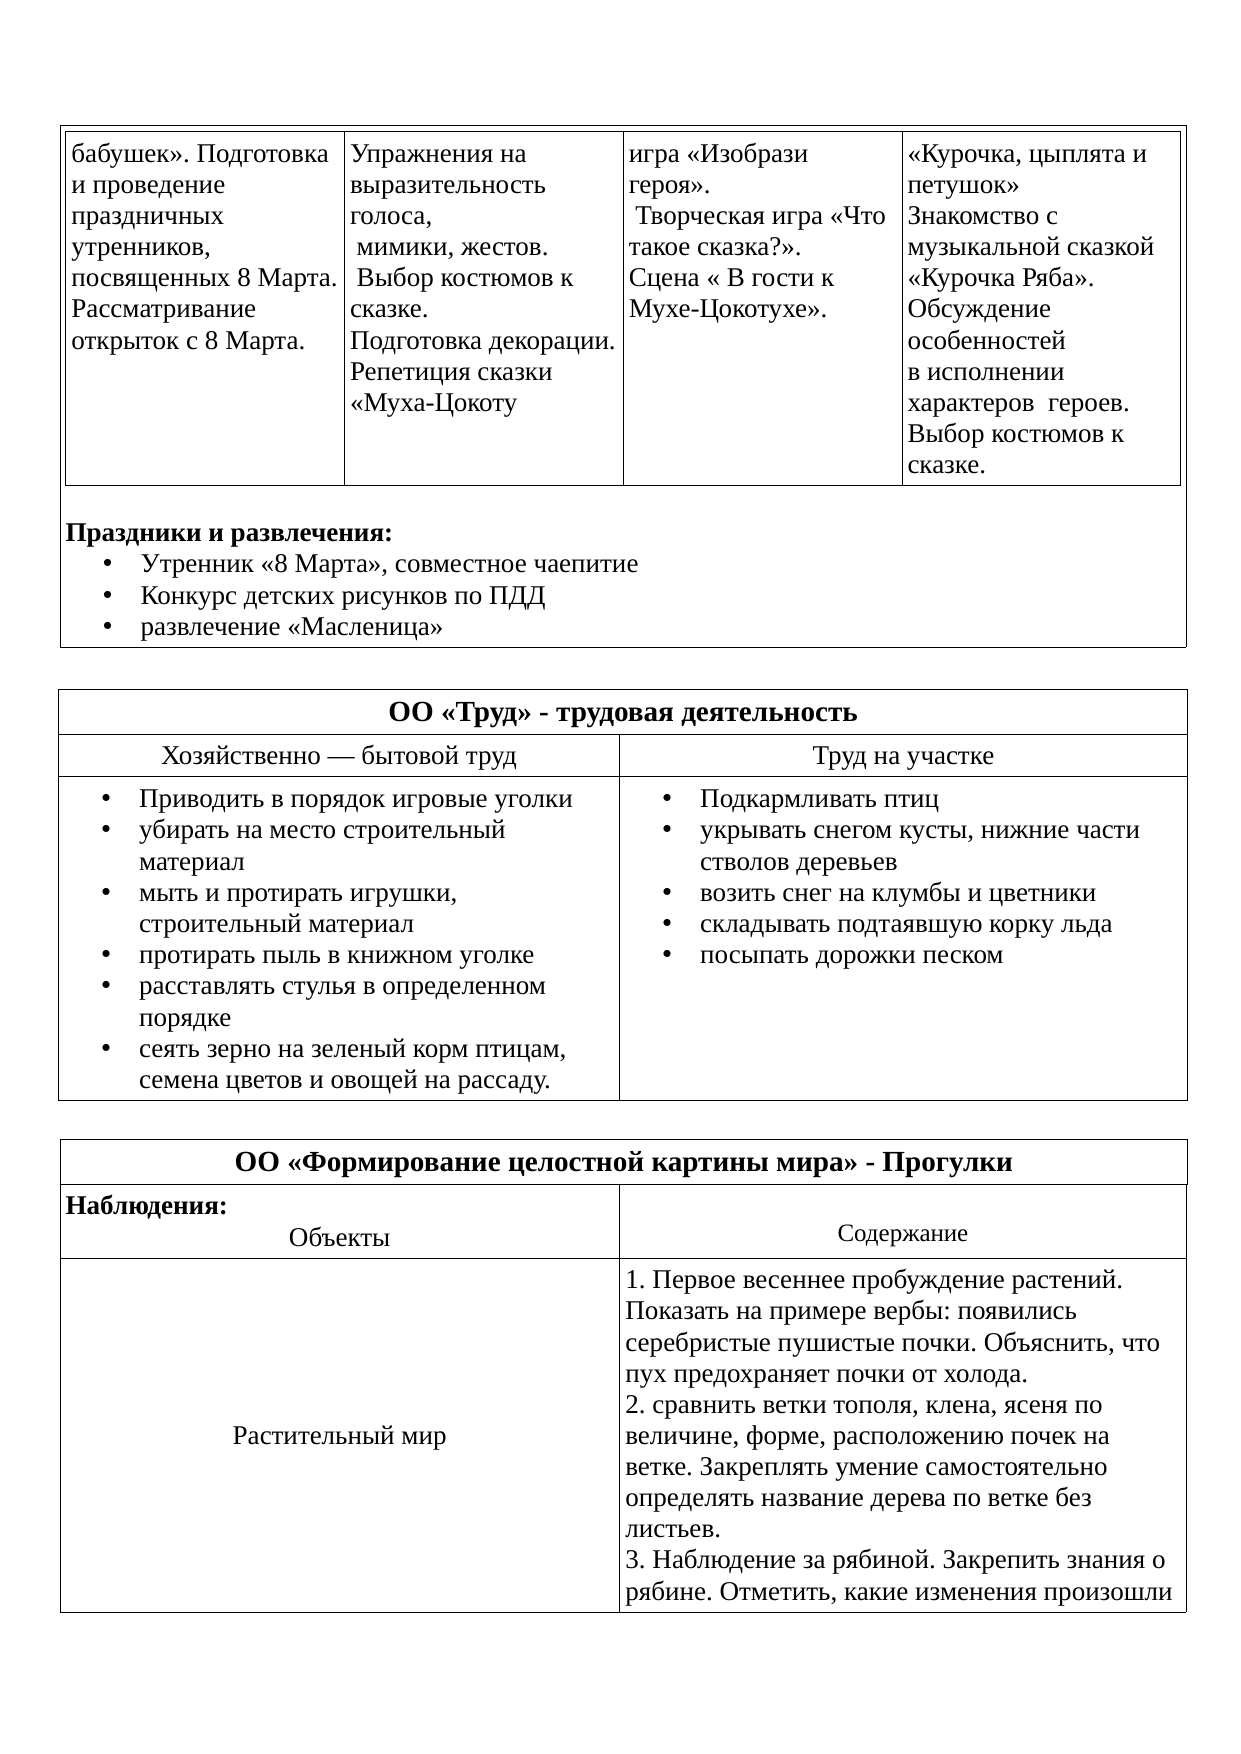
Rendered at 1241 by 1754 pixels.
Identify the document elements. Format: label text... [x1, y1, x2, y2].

table_cell Растительный мир [61, 1259, 619, 1612]
table_header Хозяйственно — бытовой труд [59, 735, 619, 776]
table_cell Подкармливать птиц укрывать снегом кусты, нижние части стволов деревьев возить снег на клумбы и цветники складывать подтаявшую корку льда посыпать дорожки песком [620, 777, 1187, 1100]
table_header Праздники и развлечения: Утренник «8 Марта», совместное чаепитие Конкурс детских рисунков по ПДД развлечение «Масленица» [61, 126, 1186, 647]
table_header ОО «Труд» - трудовая деятельность [59, 690, 1187, 733]
table_cell Упражнения на выразительность голоса, мимики, жестов. Выбор костюмов к сказке. Подготовка декорации. Репетиция сказки «Муха-Цокоту [345, 132, 623, 485]
table_cell Приводить в порядок игровые уголки убирать на место строительный материал мыть и протирать игрушки, строительный материал протирать пыль в книжном уголке расставлять стулья в определенном порядке сеять зерно на зеленый корм птицам, семена цветов и овощей на рассаду. [59, 777, 619, 1100]
table_header Наблюдения: Объекты [61, 1185, 619, 1257]
table_cell 1. Первое весеннее пробуждение растений. Показать на примере вербы: появились серебристые пушистые почки. Объяснить, что пух предохраняет почки от холода. 2. сравнить ветки тополя, клена, ясеня по величине, форме, расположению почек на ветке. Закреплять умение самостоятельно определять название дерева по ветке без листьев. 3. Наблюдение за рябиной. Закрепить знания о рябине. Отметить, какие изменения произошли [620, 1259, 1186, 1612]
table_header Труд на участке [620, 735, 1187, 776]
table_header ОО «Формирование целостной картины мира» - Прогулки [61, 1140, 1187, 1183]
table_header Содержание [620, 1185, 1186, 1257]
table_cell «Курочка, цыплята и петушок» Знакомство с музыкальной сказкой «Курочка Ряба». Обсуждение особенностей в исполнении характеров героев. Выбор костюмов к сказке. [903, 132, 1180, 485]
table_cell игра «Изобрази героя». Творческая игра «Что такое сказка?». Сцена « В гости к Мухе-Цокотухе». [624, 132, 902, 485]
table_cell бабушек». Подготовка и проведение праздничных утренников, посвященных 8 Марта. Рассматривание открыток с 8 Марта. [66, 132, 344, 485]
